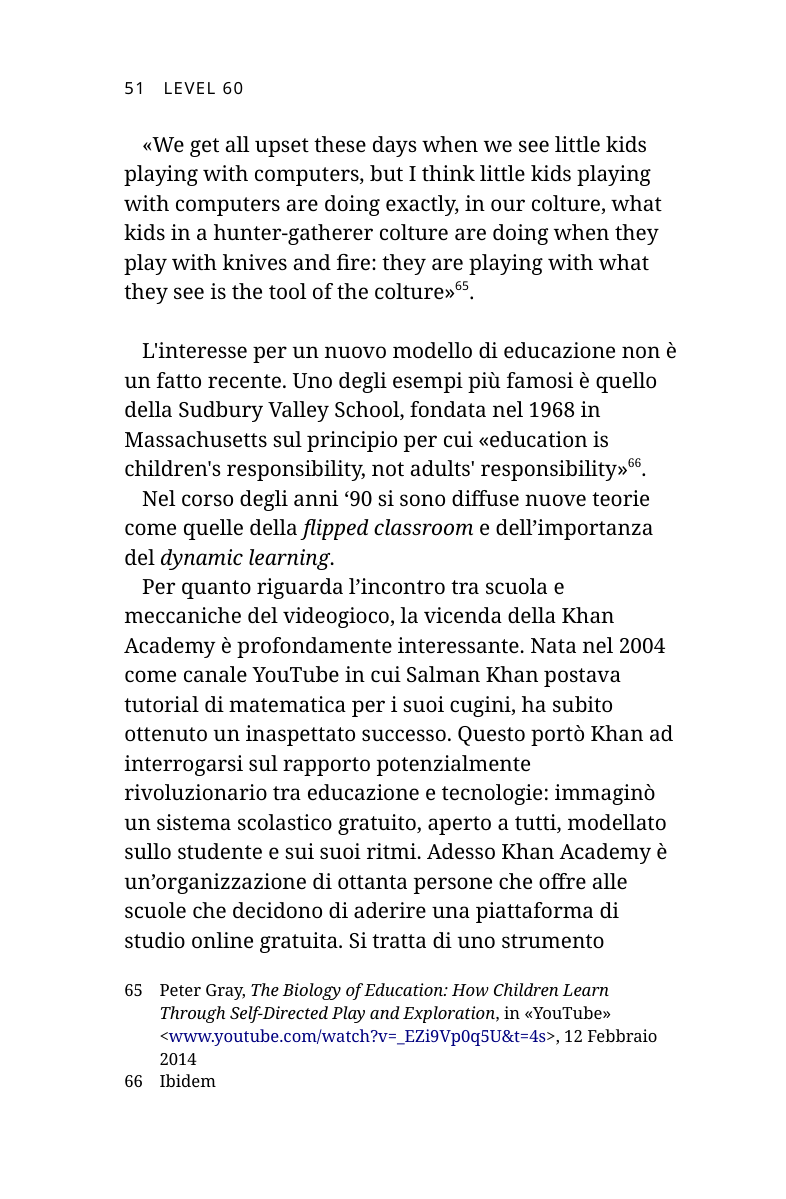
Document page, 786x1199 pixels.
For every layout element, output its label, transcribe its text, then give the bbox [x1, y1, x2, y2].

text Nel corso degli anni ‘90 si sono diffuse nuove teorie come quelle della flipped classroom e dell’importanza del dynamic learning. [124, 483, 679, 571]
text Peter Gray, The Biology of Education: How Children Learn Through Self-Directed Play and Exploration, in «YouTube» <www.youtube.com/watch?v=_EZi9Vp0q5U&t=4s>, 12 Febbraio 2014 [124, 979, 679, 1070]
text Per quanto riguarda l’incontro tra scuola e meccaniche del videogioco, la vicenda della Khan Academy è profondamente interessante. Nata nel 2004 come canale YouTube in cui Salman Khan postava tutorial di matematica per i suoi cugini, ha subito ottenuto un inaspettato successo. Questo portò Khan ad interrogarsi sul rapporto potenzialmente rivoluzionario tra educazione e tecnologie: immaginò un sistema scolastico gratuito, aperto a tutti, modellato sullo studente e sui suoi ritmi. Adesso Khan Academy è un’organizzazione di ottanta persone che offre alle scuole che decidono di aderire una piattaforma di studio online gratuita. Si tratta di uno strumento [124, 571, 679, 954]
text «We get all upset these days when we see little kids playing with computers, but I think little kids playing with computers are doing exactly, in our colture, what kids in a hunter-gatherer colture are doing when they play with knives and fire: they are playing with what they see is the tool of the colture». [124, 129, 679, 306]
text Ibidem [124, 1070, 679, 1093]
text L'interesse per un nuovo modello di educazione non è un fatto recente. Uno degli esempi più famosi è quello della Sudbury Valley School, fondata nel 1968 in Massachusetts sul principio per cui «education is children's responsibility, not adults' responsibility». [124, 335, 679, 483]
